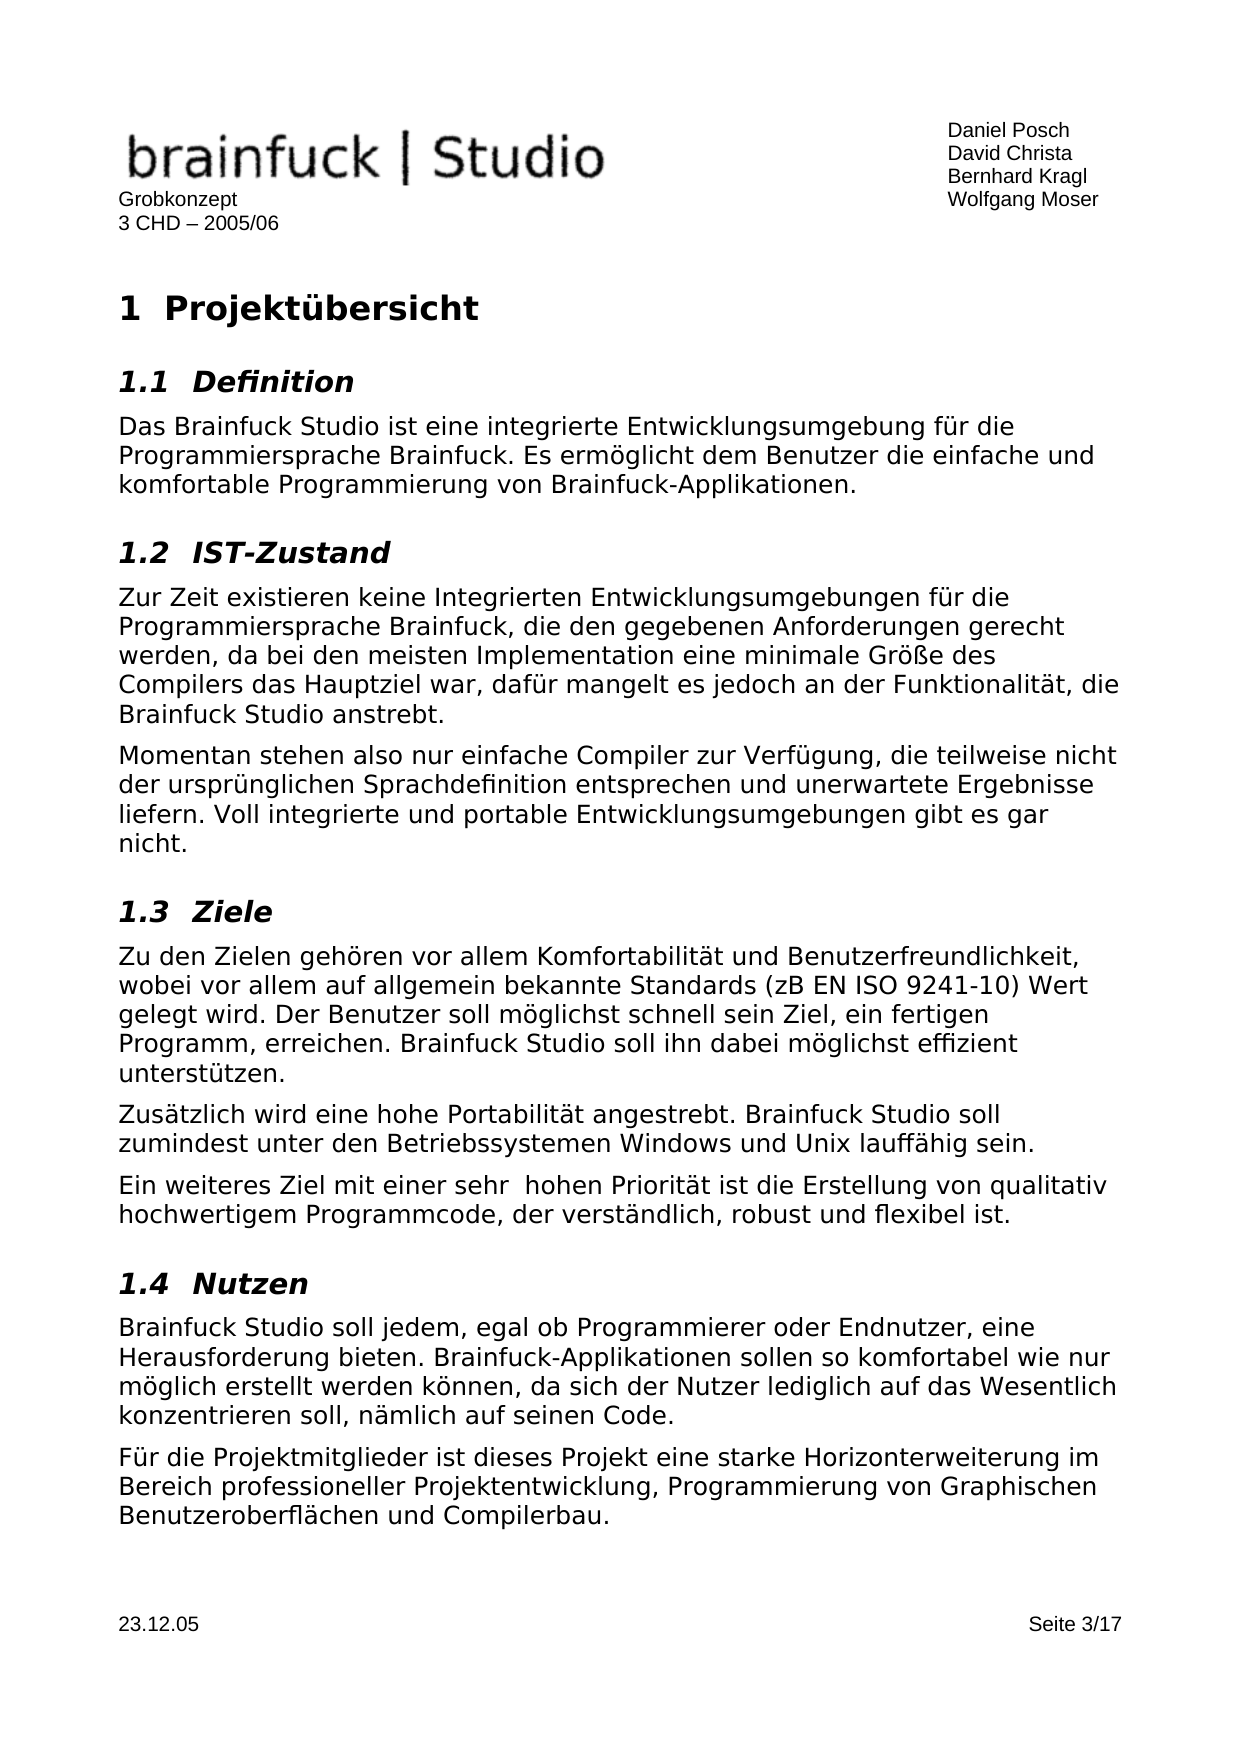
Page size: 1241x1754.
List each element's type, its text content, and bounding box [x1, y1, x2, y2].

text Momentan stehen also nur einfache Compiler zur Verfügung, die teilweise nicht der ursprünglichen Sprachdefinition entsprechen und unerwartete Ergebnisse liefern. Voll integrierte und portable Entwicklungsumgebungen gibt es gar nicht. [118, 742, 1122, 858]
picture [118, 118, 609, 187]
subtitle Ziele [118, 896, 1122, 930]
subtitle Nutzen [118, 1267, 1122, 1301]
text Brainfuck Studio soll jedem, egal ob Programmierer oder Endnutzer, eine Herausforderung bieten. Brainfuck-Applikationen sollen so komfortabel wie nur möglich erstellt werden können, da sich der Nutzer lediglich auf das Wesentlich konzentrieren soll, nämlich auf seinen Code. [118, 1314, 1122, 1430]
text Zusätzlich wird eine hohe Portabilität angestrebt. Brainfuck Studio soll zumindest unter den Betriebssystemen Windows und Unix lauffähig sein. [118, 1101, 1122, 1159]
text Ein weiteres Ziel mit einer sehr hohen Priorität ist die Erstellung von qualitativ hochwertigem Programmcode, der verständlich, robust und flexibel ist. [118, 1171, 1122, 1230]
text Zu den Zielen gehören vor allem Komfortabilität und Benutzerfreundlichkeit, wobei vor allem auf allgemein bekannte Standards (zB EN ISO 9241-10) Wert gelegt wird. Der Benutzer soll möglichst schnell sein Ziel, ein fertigen Programm, erreichen. Brainfuck Studio soll ihn dabei möglichst effizient unterstützen. [118, 942, 1122, 1088]
subtitle IST-Zustand [118, 537, 1122, 571]
text Zur Zeit existieren keine Integrierten Entwicklungsumgebungen für die Programmiersprache Brainfuck, die den gegebenen Anforderungen gerecht werden, da bei den meisten Implementation eine minimale Größe des Compilers das Hauptziel war, dafür mangelt es jedoch an der Funktionalität, die Brainfuck Studio anstrebt. [118, 583, 1122, 729]
text Das Brainfuck Studio ist eine integrierte Entwicklungsumgebung für die Programmiersprache Brainfuck. Es ermöglicht dem Benutzer die einfache und komfortable Programmierung von Brainfuck-Applikationen. [118, 412, 1122, 499]
subtitle Definition [118, 365, 1122, 399]
text Für die Projektmitglieder ist dieses Projekt eine starke Horizonterweiterung im Bereich professioneller Projektentwicklung, Programmierung von Graphischen Benutzeroberflächen und Compilerbau. [118, 1443, 1122, 1530]
subtitle Projektübersicht [118, 289, 1122, 328]
